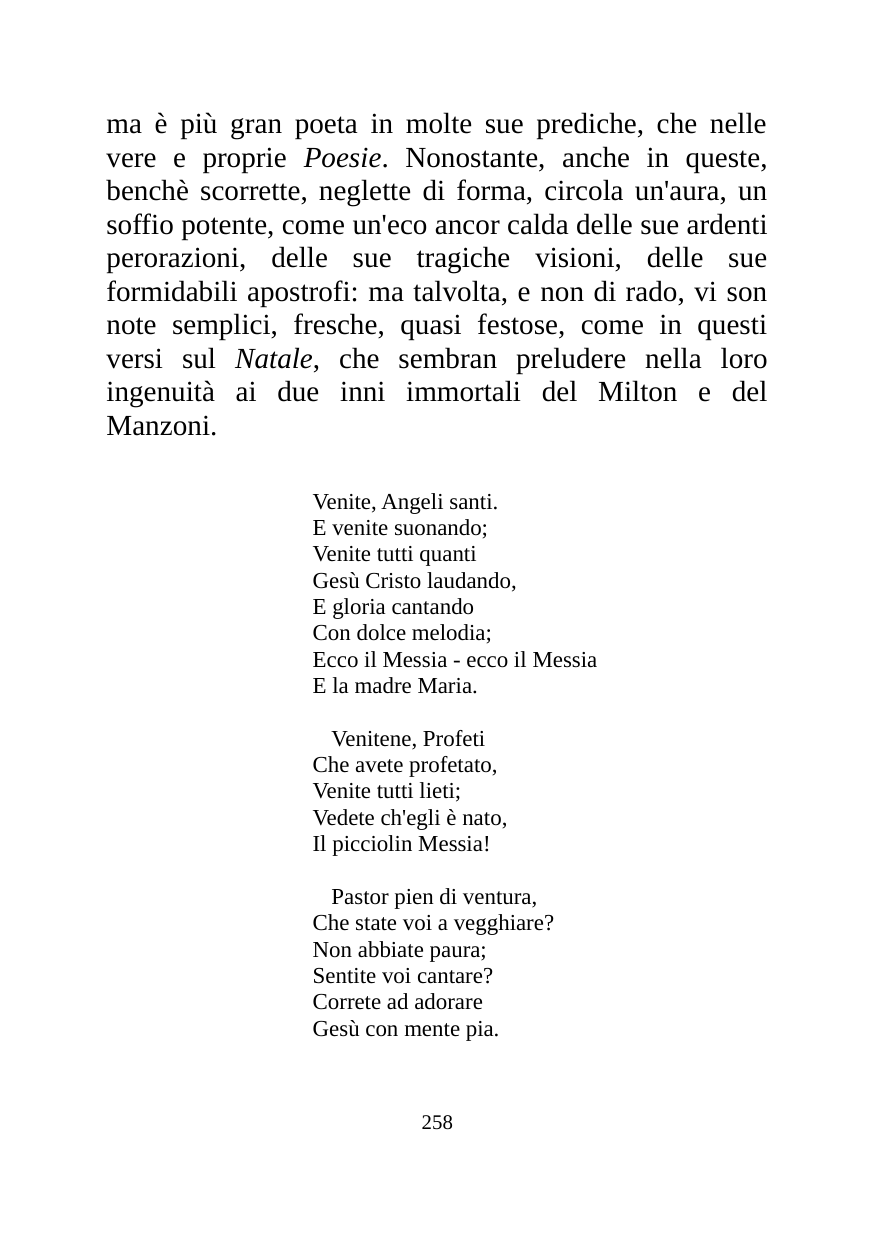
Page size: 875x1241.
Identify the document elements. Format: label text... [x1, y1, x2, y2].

text Venite, Angeli santi. [312, 488, 768, 514]
text Venite tutti quanti [312, 540, 768, 567]
text Con dolce melodia; [312, 619, 768, 646]
text Gesù con mente pia. [312, 1015, 768, 1041]
text Correte ad adorare [312, 988, 768, 1015]
text Non abbiate paura; [312, 936, 768, 962]
text Pastor pien di ventura, [331, 883, 768, 909]
text Il picciolin Messia! [312, 830, 768, 857]
text Vedete ch'egli è nato, [312, 804, 768, 830]
text Venite tutti lieti; [312, 778, 768, 804]
text Che state voi a vegghiare? [312, 909, 768, 936]
text Che avete profetato, [312, 751, 768, 778]
text - ma è più gran poeta in molte sue prediche, che nelle vere e proprie Poesie. Nonostante, anche in queste, benchè scorrette, neglette di forma, circola un'aura, un soffio potente, come un'eco ancor calda delle sue ardenti perorazioni, delle sue tragiche visioni, delle sue formidabili apostrofi: ma talvolta, e non di rado, vi son note semplici, fresche, quasi festose, come in questi versi sul Natale, che sembran preludere nella loro ingenuità ai due inni immortali del Milton e del Manzoni. [106, 106, 768, 442]
text E gloria cantando [312, 593, 768, 619]
text Sentite voi cantare? [312, 962, 768, 988]
text Gesù Cristo laudando, [312, 567, 768, 593]
text Ecco il Messia - ecco il Messia [312, 646, 768, 672]
text Venitene, Profeti [331, 725, 768, 751]
text E la madre Maria. [312, 672, 768, 698]
text E venite suonando; [312, 514, 768, 540]
